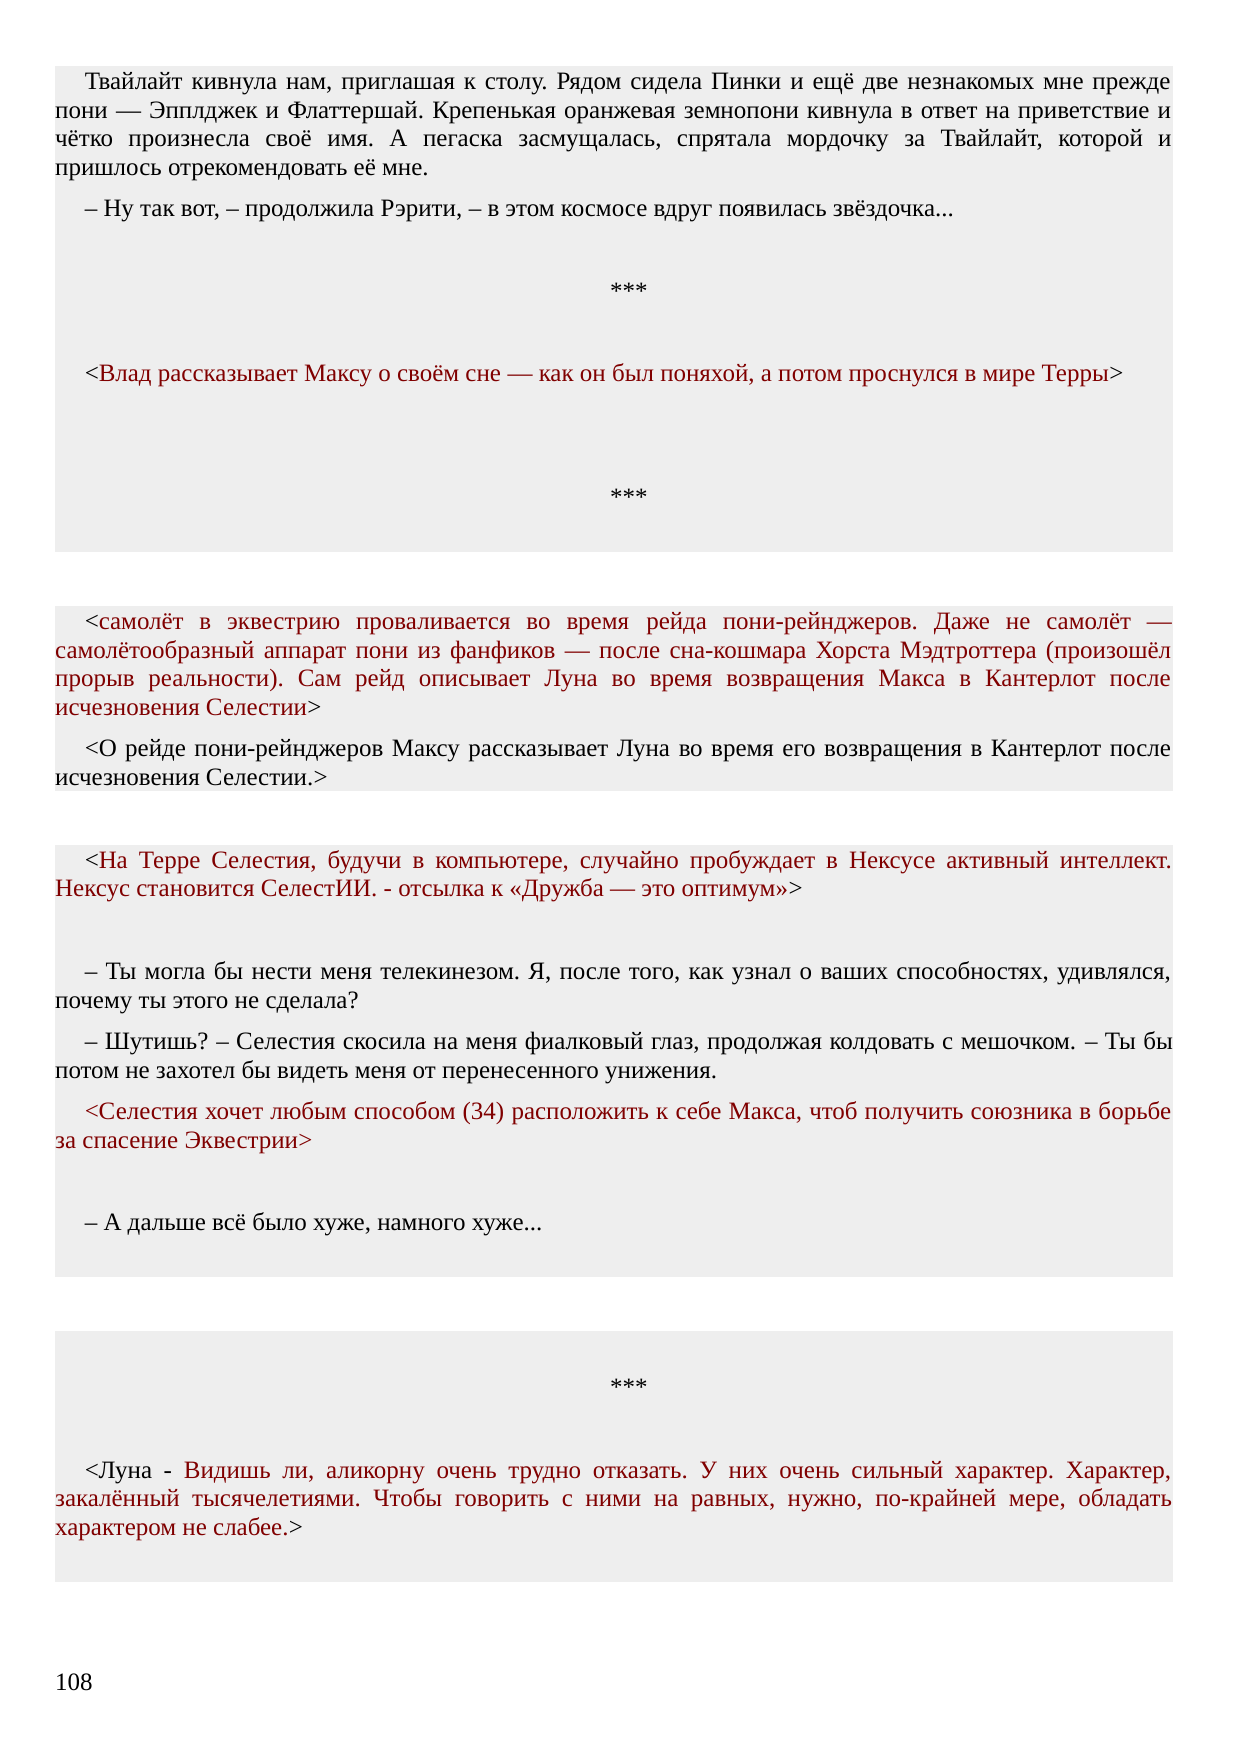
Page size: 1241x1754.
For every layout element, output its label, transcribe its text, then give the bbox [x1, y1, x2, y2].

text – Шутишь? – Селестия скосила на меня фиалковый глаз, продолжая колдовать с мешочком. – Ты бы потом не захотел бы видеть меня от перенесенного унижения. [55, 1026, 1173, 1083]
text – А дальше всё было хуже, намного хуже... [55, 1207, 1173, 1236]
text – Ты могла бы нести меня телекинезом. Я, после того, как узнал о ваших способностях, удивлялся, почему ты этого не сделала? [55, 956, 1173, 1013]
text Твайлайт кивнула нам, приглашая к столу. Рядом сидела Пинки и ещё две незнакомых мне прежде пони — Эпплджек и Флаттершай. Крепенькая оранжевая земнопони кивнула в ответ на приветствие и чётко произнесла своё имя. А пегаска засмущалась, спрятала мордочку за Твайлайт, которой и пришлось отрекомендовать её мне. [55, 66, 1173, 181]
text <Луна - Видишь ли, аликорну очень трудно отказать. У них очень сильный характер. Характер, закалённый тысячелетиями. Чтобы говорить с ними на равных, нужно, по-крайней мере, обладать характером не слабее.> [55, 1455, 1173, 1541]
text <На Терре Селестия, будучи в компьютере, случайно пробуждает в Нексусе активный интеллект. Нексус становится СелестИИ. - отсылка к «Дружба — это оптимум»> [55, 845, 1173, 902]
text <самолёт в эквестрию проваливается во время рейда пони-рейнджеров. Даже не самолёт — самолётообразный аппарат пони из фанфиков — после сна-кошмара Хорста Мэдтроттера (произошёл прорыв реальности). Сам рейд описывает Луна во время возвращения Макса в Кантерлот после исчезновения Селестии> [55, 606, 1173, 721]
text <О рейде пони-рейнджеров Максу рассказывает Луна во время его возвращения в Кантерлот после исчезновения Селестии.> [55, 733, 1173, 791]
text <Селестия хочет любым способом (34) расположить к себе Макса, чтоб получить союзника в борьбе за спасение Эквестрии> [55, 1096, 1173, 1153]
text *** [55, 276, 1173, 305]
text *** [55, 482, 1173, 511]
text *** [55, 1372, 1173, 1401]
text – Ну так вот, – продолжила Рэрити, – в этом космосе вдруг появилась звёздочка... [55, 193, 1173, 222]
text <Влад рассказывает Максу о своём сне — как он был поняхой, а потом проснулся в мире Терры> [55, 358, 1173, 387]
